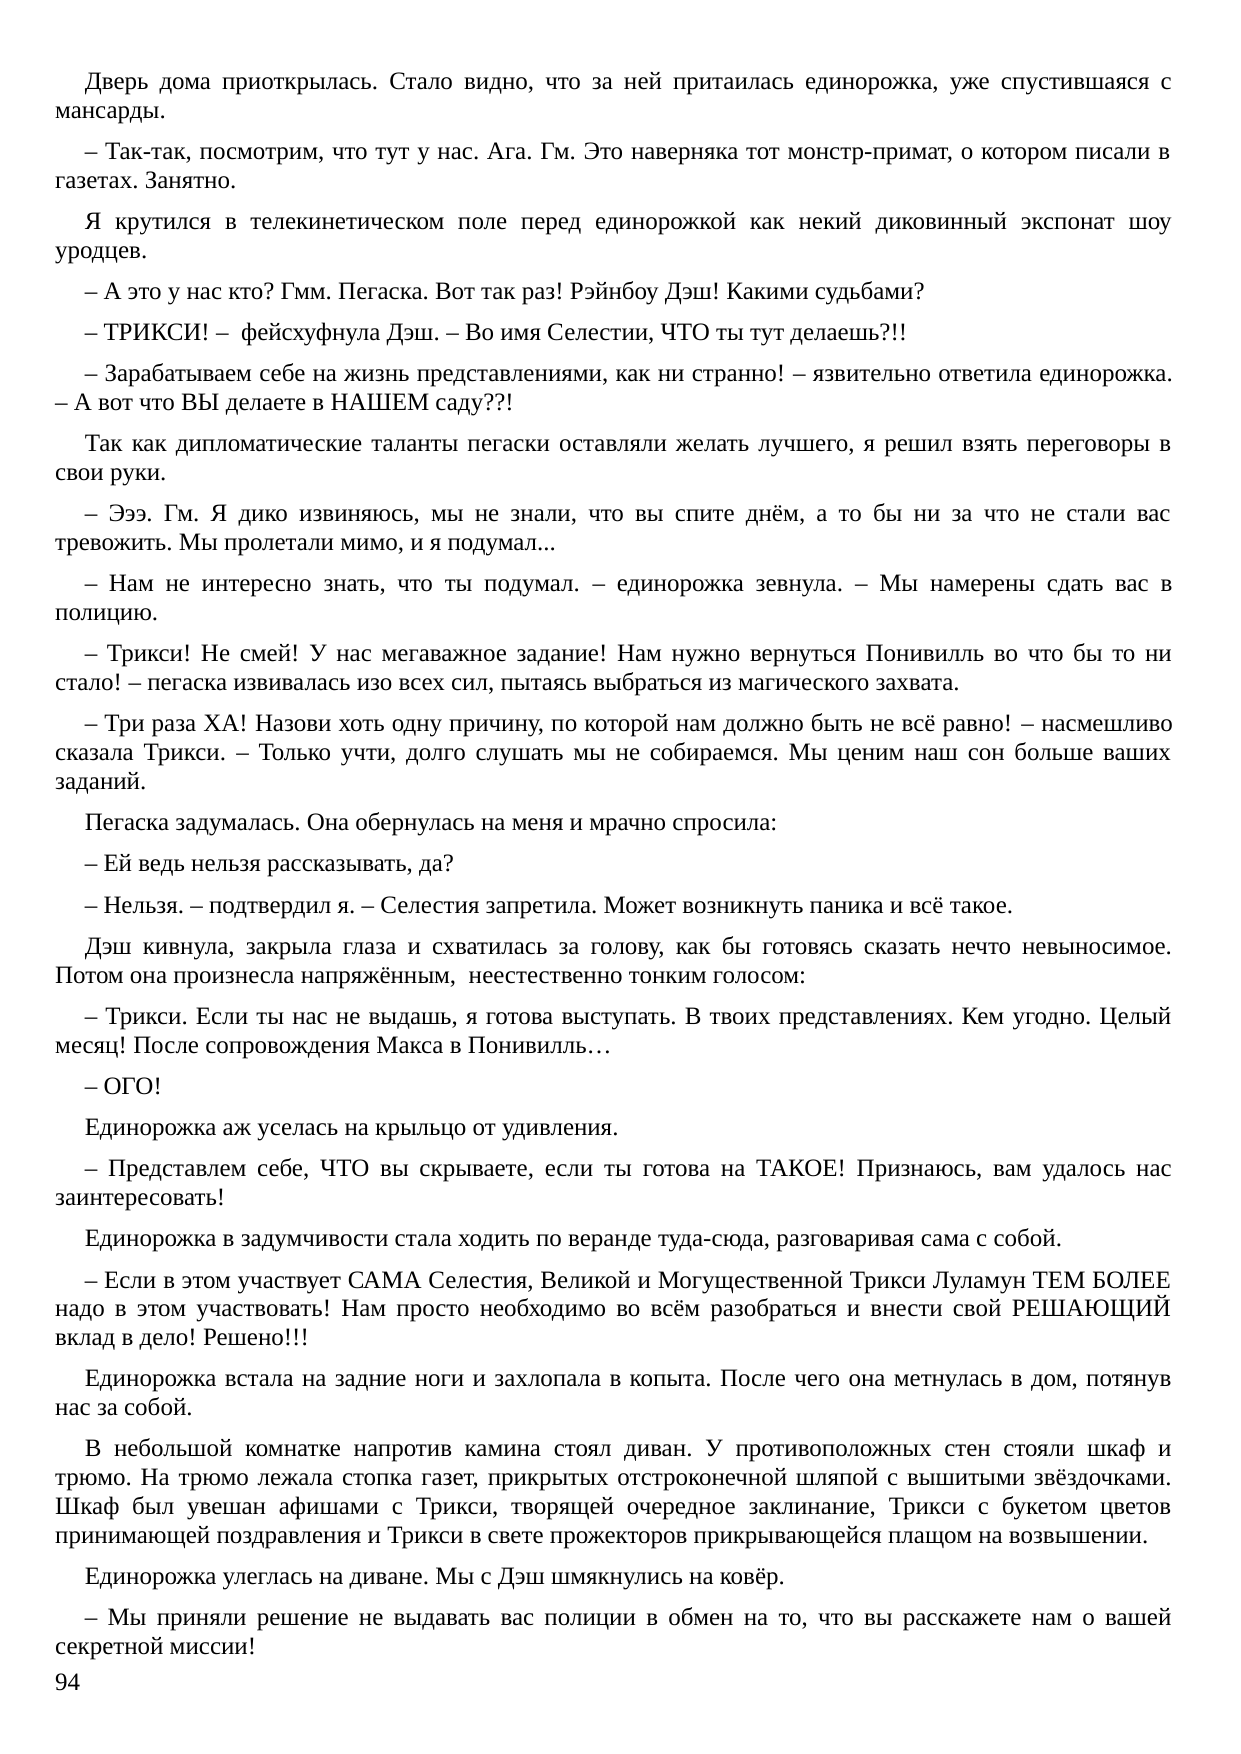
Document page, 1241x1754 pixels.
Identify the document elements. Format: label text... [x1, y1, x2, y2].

text – Три раза ХА! Назови хоть одну причину, по которой нам должно быть не всё равно! – насмешливо сказала Трикси. – Только учти, долго слушать мы не собираемся. Мы ценим наш сон больше ваших заданий. [55, 708, 1173, 795]
text Так как дипломатические таланты пегаски оставляли желать лучшего, я решил взять переговоры в свои руки. [55, 428, 1173, 486]
text Я крутился в телекинетическом поле перед единорожкой как некий диковинный экспонат шоу уродцев. [55, 206, 1173, 263]
text В небольшой комнатке напротив камина стоял диван. У противоположных стен стояли шкаф и трюмо. На трюмо лежала стопка газет, прикрытых отстроконечной шляпой с вышитыми звёздочками. Шкаф был увешан афишами с Трикси, творящей очередное заклинание, Трикси с букетом цветов принимающей поздравления и Трикси в свете прожекторов прикрывающейся плащом на возвышении. [55, 1433, 1173, 1548]
text – Если в этом участвует САМА Селестия, Великой и Могущественной Трикси Луламун ТЕМ БОЛЕЕ надо в этом участвовать! Нам просто необходимо во всём разобраться и внести свой РЕШАЮЩИЙ вклад в дело! Решено!!! [55, 1265, 1173, 1351]
text – Так-так, посмотрим, что тут у нас. Ага. Гм. Это наверняка тот монстр-примат, о котором писали в газетах. Занятно. [55, 136, 1173, 193]
text – Мы приняли решение не выдавать вас полиции в обмен на то, что вы расскажете нам о вашей секретной миссии! [55, 1602, 1173, 1660]
text – Зарабатываем себе на жизнь представлениями, как ни странно! – язвительно ответила единорожка. – А вот что ВЫ делаете в НАШЕМ саду??! [55, 358, 1173, 416]
text Дверь дома приоткрылась. Стало видно, что за ней притаилась единорожка, уже спустившаяся с мансарды. [55, 66, 1173, 123]
text Единорожка в задумчивости стала ходить по веранде туда-сюда, разговаривая сама с собой. [55, 1223, 1173, 1252]
text Единорожка улеглась на диване. Мы с Дэш шмякнулись на ковёр. [55, 1561, 1173, 1590]
text Дэш кивнула, закрыла глаза и схватилась за голову, как бы готовясь сказать нечто невыносимое. Потом она произнесла напряжённым, неестественно тонким голосом: [55, 931, 1173, 988]
text – Нам не интересно знать, что ты подумал. – единорожка зевнула. – Мы намерены сдать вас в полицию. [55, 568, 1173, 626]
text Единорожка встала на задние ноги и захлопала в копыта. После чего она метнулась в дом, потянув нас за собой. [55, 1363, 1173, 1421]
text – Ей ведь нельзя рассказывать, да? [55, 848, 1173, 877]
text Единорожка аж уселась на крыльцо от удивления. [55, 1112, 1173, 1141]
text – Эээ. Гм. Я дико извиняюсь, мы не знали, что вы спите днём, а то бы ни за что не стали вас тревожить. Мы пролетали мимо, и я подумал... [55, 498, 1173, 556]
text Пегаска задумалась. Она обернулась на меня и мрачно спросила: [55, 807, 1173, 836]
text – Трикси. Если ты нас не выдашь, я готова выступать. В твоих представлениях. Кем угодно. Целый месяц! После сопровождения Макса в Понивилль… [55, 1001, 1173, 1058]
text – А это у нас кто? Гмм. Пегаска. Вот так раз! Рэйнбоу Дэш! Какими судьбами? [55, 276, 1173, 305]
text – ТРИКСИ! – фейсхуфнула Дэш. – Во имя Селестии, ЧТО ты тут делаешь?!! [55, 317, 1173, 346]
text – Представлем себе, ЧТО вы скрываете, если ты готова на ТАКОЕ! Признаюсь, вам удалось нас заинтересовать! [55, 1153, 1173, 1211]
text – ОГО! [55, 1071, 1173, 1100]
text – Трикси! Не смей! У нас мегаважное задание! Нам нужно вернуться Понивилль во что бы то ни стало! – пегаска извивалась изо всех сил, пытаясь выбраться из магического захвата. [55, 638, 1173, 696]
text – Нельзя. – подтвердил я. – Селестия запретила. Может возникнуть паника и всё такое. [55, 890, 1173, 918]
